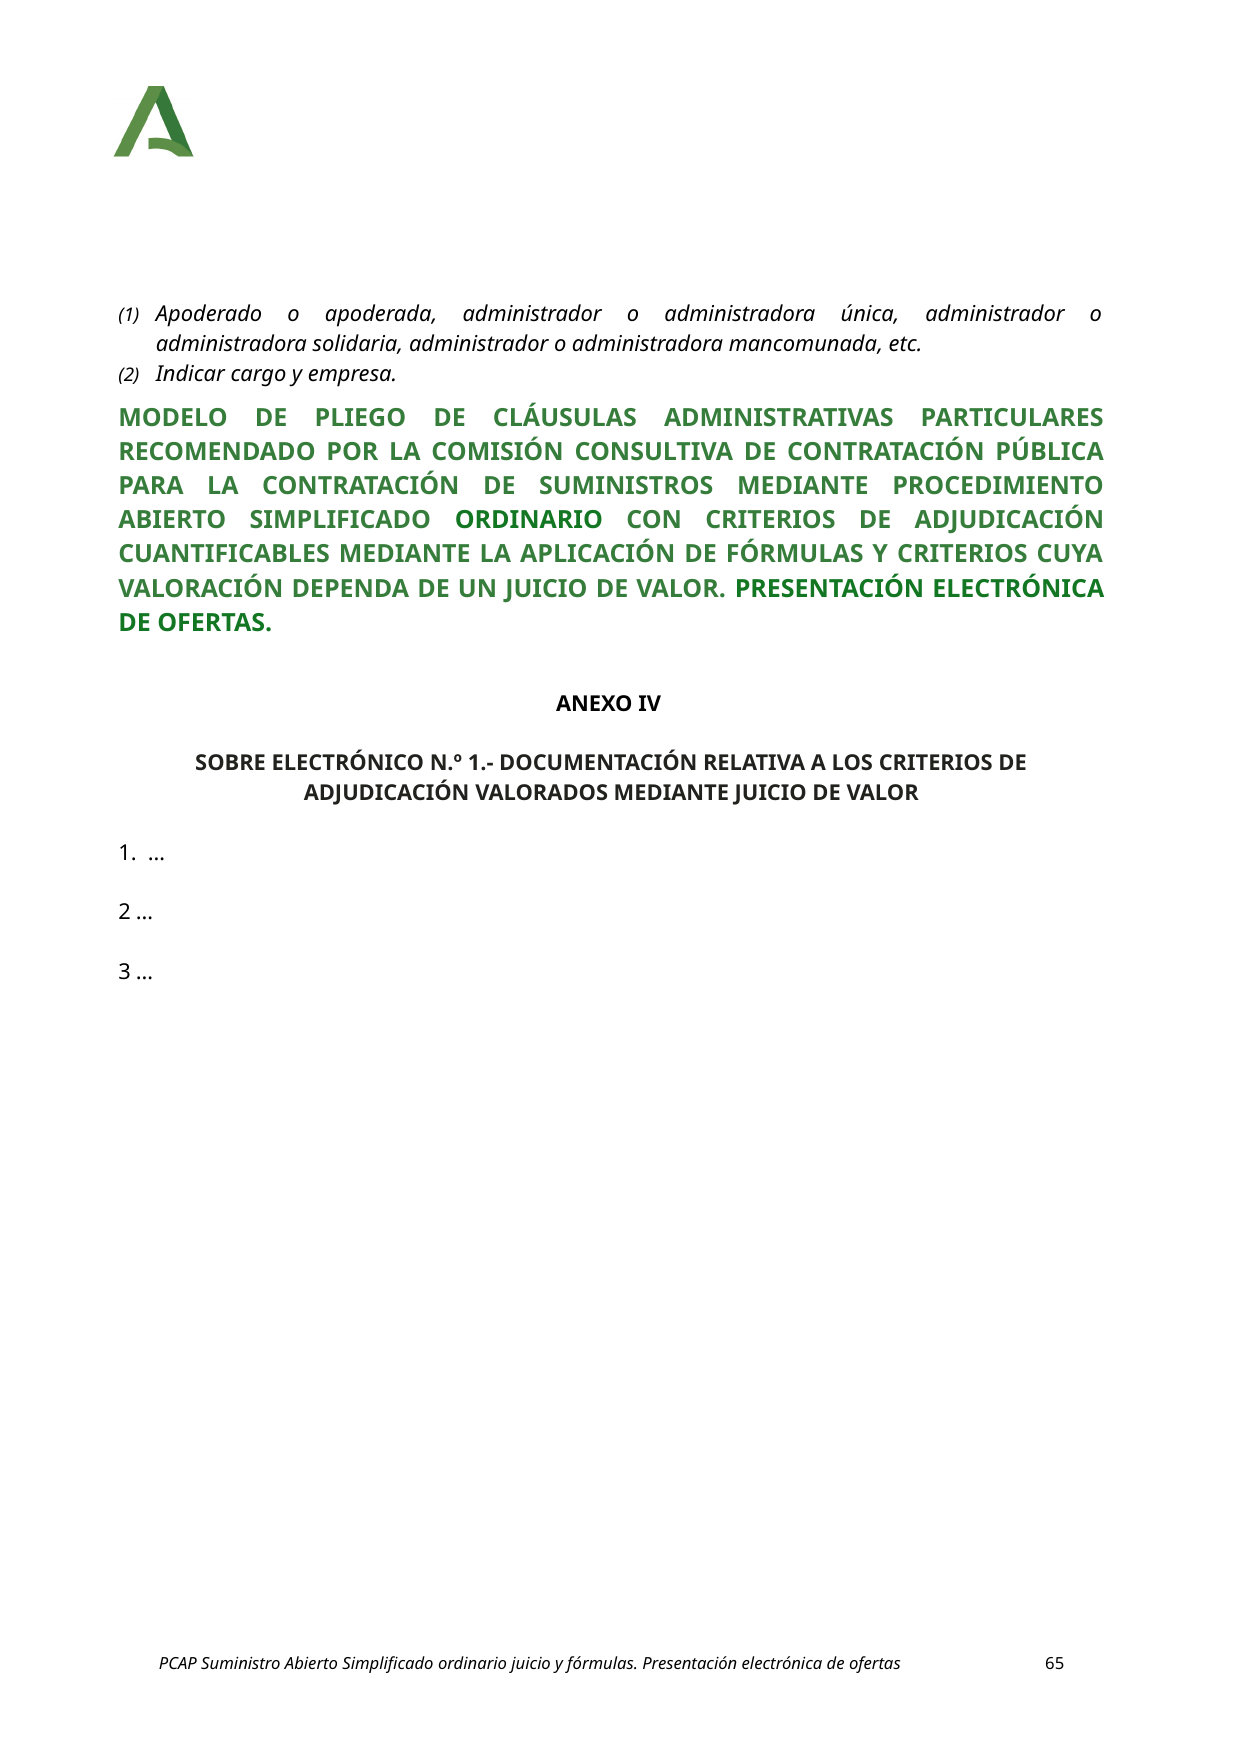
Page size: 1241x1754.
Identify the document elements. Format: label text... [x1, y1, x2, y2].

text ANEXO IV [118, 688, 1104, 717]
text SOBRE ELECTRÓNICO N.º 1.- DOCUMENTACIÓN RELATIVA A LOS CRITERIOS DE ADJUDICACIÓN VALORADOS MEDIANTE JUICIO DE VALOR [118, 747, 1104, 807]
text 3 … [118, 956, 1104, 986]
subtitle MODELO DE PLIEGO DE CLÁUSULAS ADMINISTRATIVAS PARTICULARES RECOMENDADO POR LA COMISIÓN CONSULTIVA DE CONTRATACIÓN PÚBLICA PARA LA CONTRATACIÓN DE SUMINISTROS MEDIANTE PROCEDIMIENTO ABIERTO SIMPLIFICADO ORDINARIO CON CRITERIOS DE ADJUDICACIÓN CUANTIFICABLES MEDIANTE LA APLICACIÓN DE FÓRMULAS Y CRITERIOS CUYA VALORACIÓN DEPENDA DE UN JUICIO DE VALOR. PRESENTACIÓN ELECTRÓNICA DE OFERTAS. [118, 400, 1104, 638]
picture [109, 81, 198, 161]
list Apoderado o apoderada, administrador o administradora única, administrador o administradora solidaria, administrador o administradora mancomunada, etc. [118, 298, 1104, 358]
text 2 … [118, 896, 1104, 926]
text 1. … [118, 837, 1104, 866]
list Indicar cargo y empresa. [118, 358, 1104, 387]
